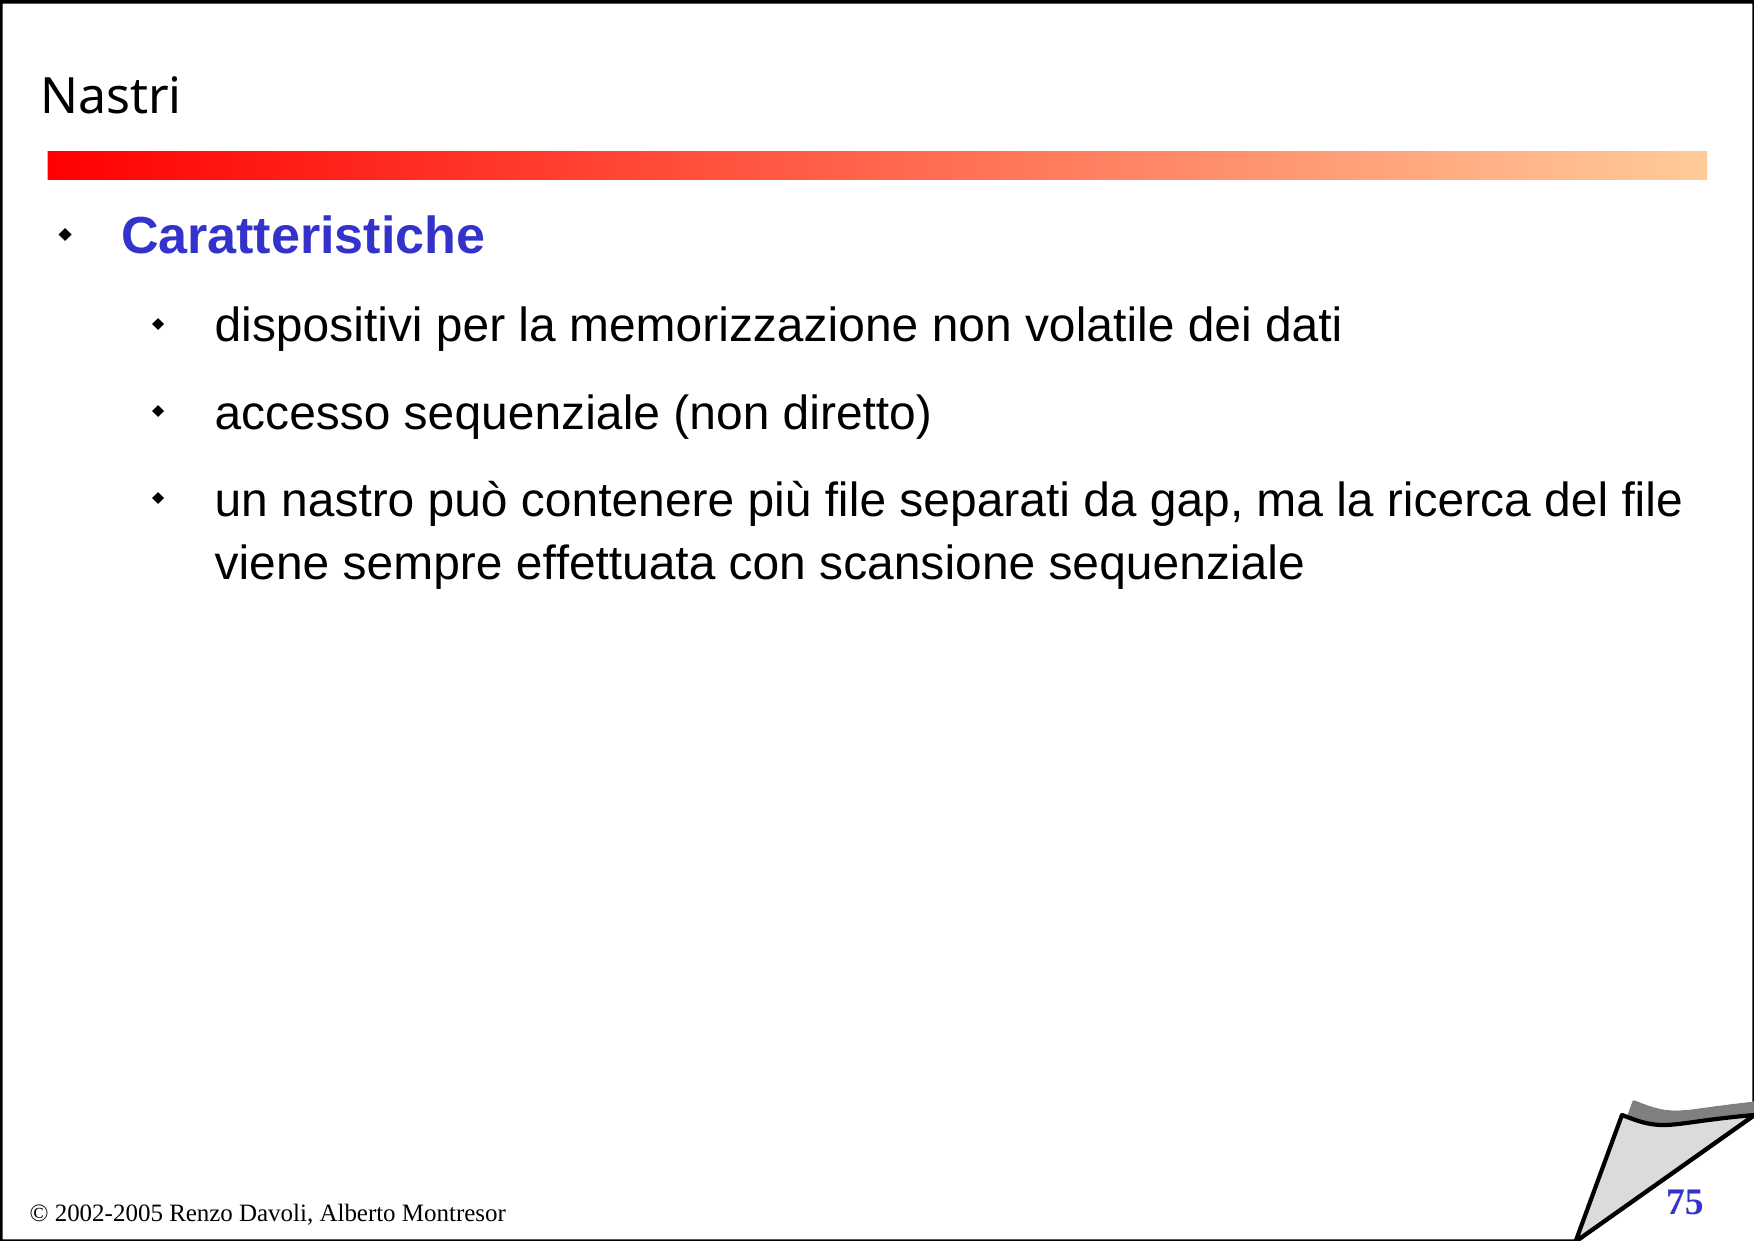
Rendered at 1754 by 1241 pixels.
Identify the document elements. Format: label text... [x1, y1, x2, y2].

title Nastri [40, 49, 1714, 144]
list Caratteristiche dispositivi per la memorizzazione non volatile dei dati accesso sequenziale (non diretto) un nastro può contenere più file separati da gap, ma la ricerca del file viene sempre effettuata con scansione sequenziale [58, 206, 1696, 815]
